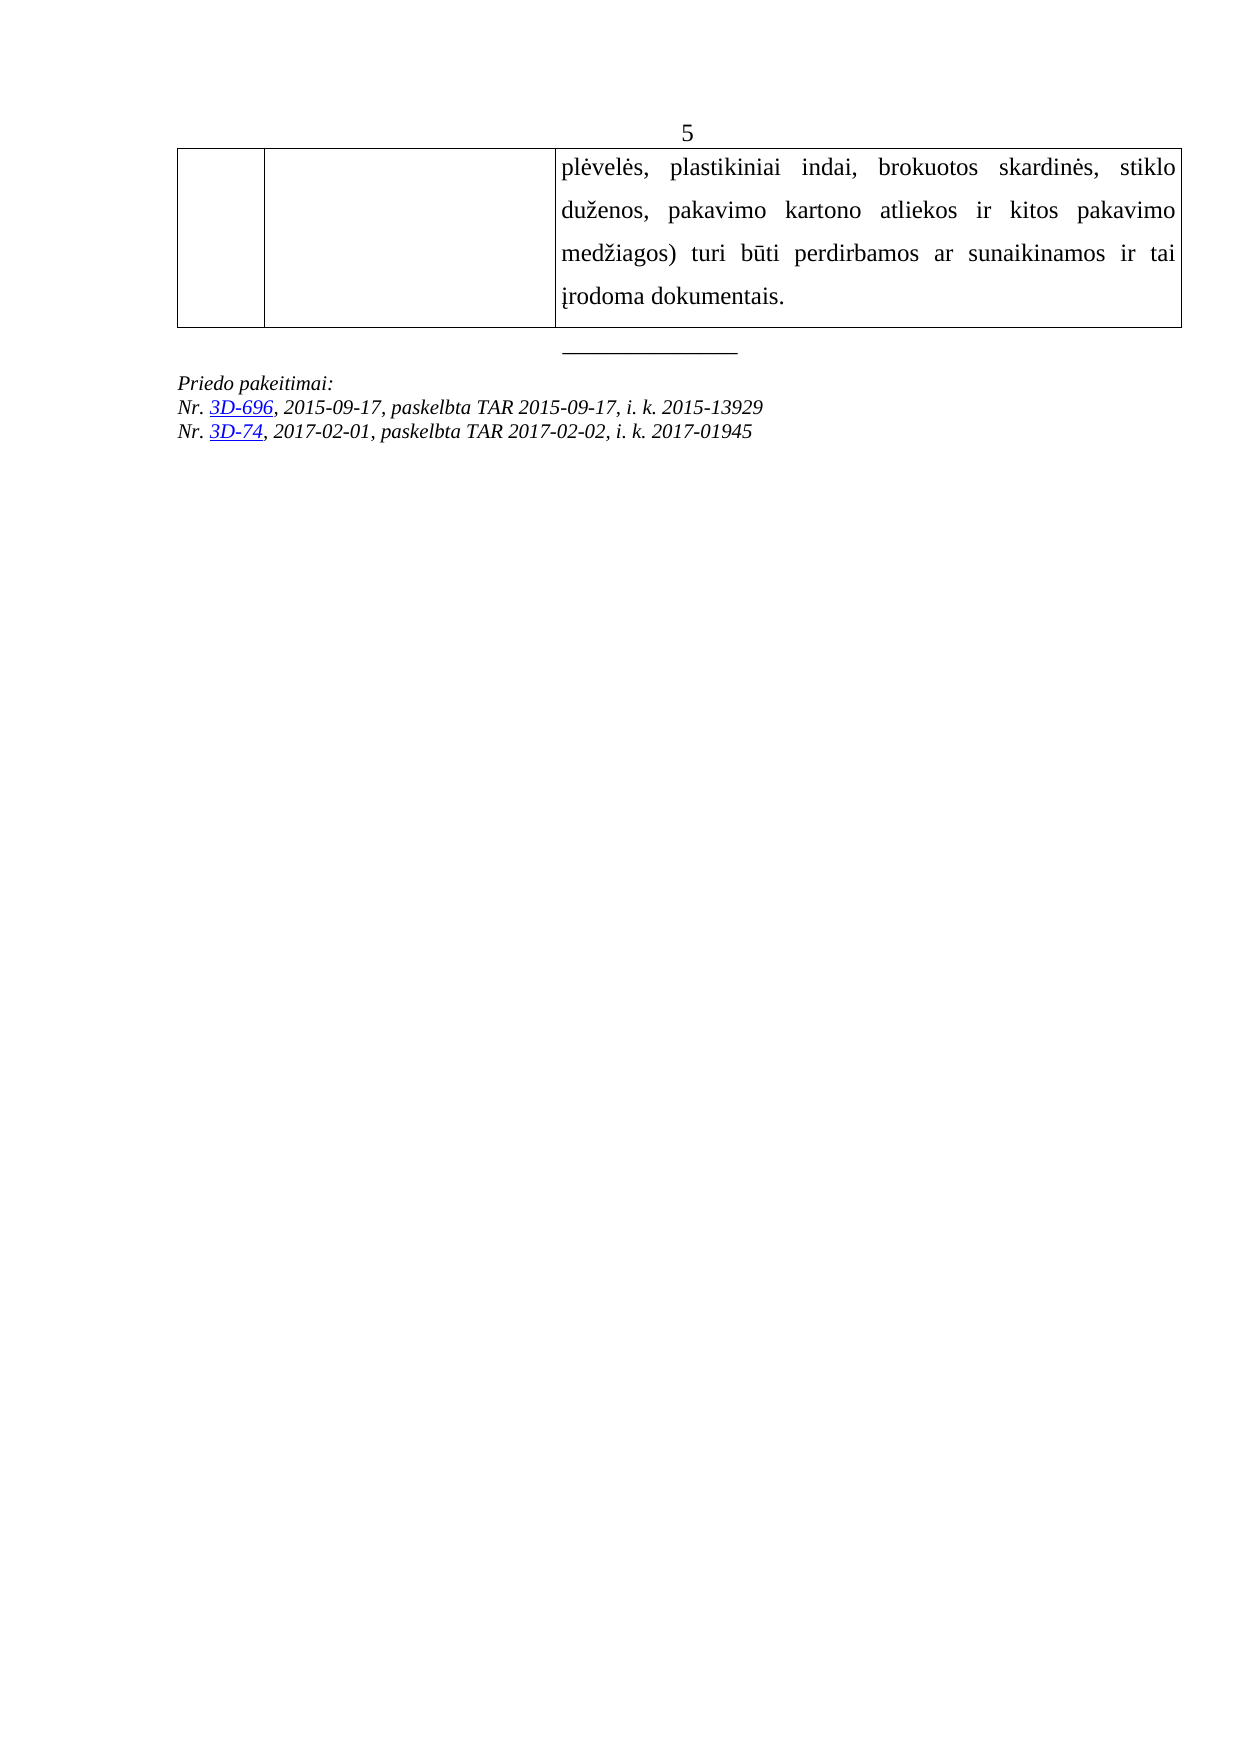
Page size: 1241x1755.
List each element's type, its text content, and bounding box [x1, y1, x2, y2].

text Nr. 3D-74, 2017-02-01, paskelbta TAR 2017-02-02, i. k. 2017-01945 [177, 419, 1122, 443]
table_cell [178, 149, 264, 327]
text ______________ [177, 328, 1122, 357]
text Nr. 3D-696, 2015-09-17, paskelbta TAR 2015-09-17, i. k. 2015-13929 [177, 395, 1122, 419]
table_cell plėvelės, plastikiniai indai, brokuotos skardinės, stiklo duženos, pakavimo kartono atliekos ir kitos pakavimo medžiagos) turi būti perdirbamos ar sunaikinamos ir tai įrodoma dokumentais. [556, 149, 1181, 327]
text Priedo pakeitimai: [177, 371, 1122, 395]
table_cell [265, 149, 555, 327]
